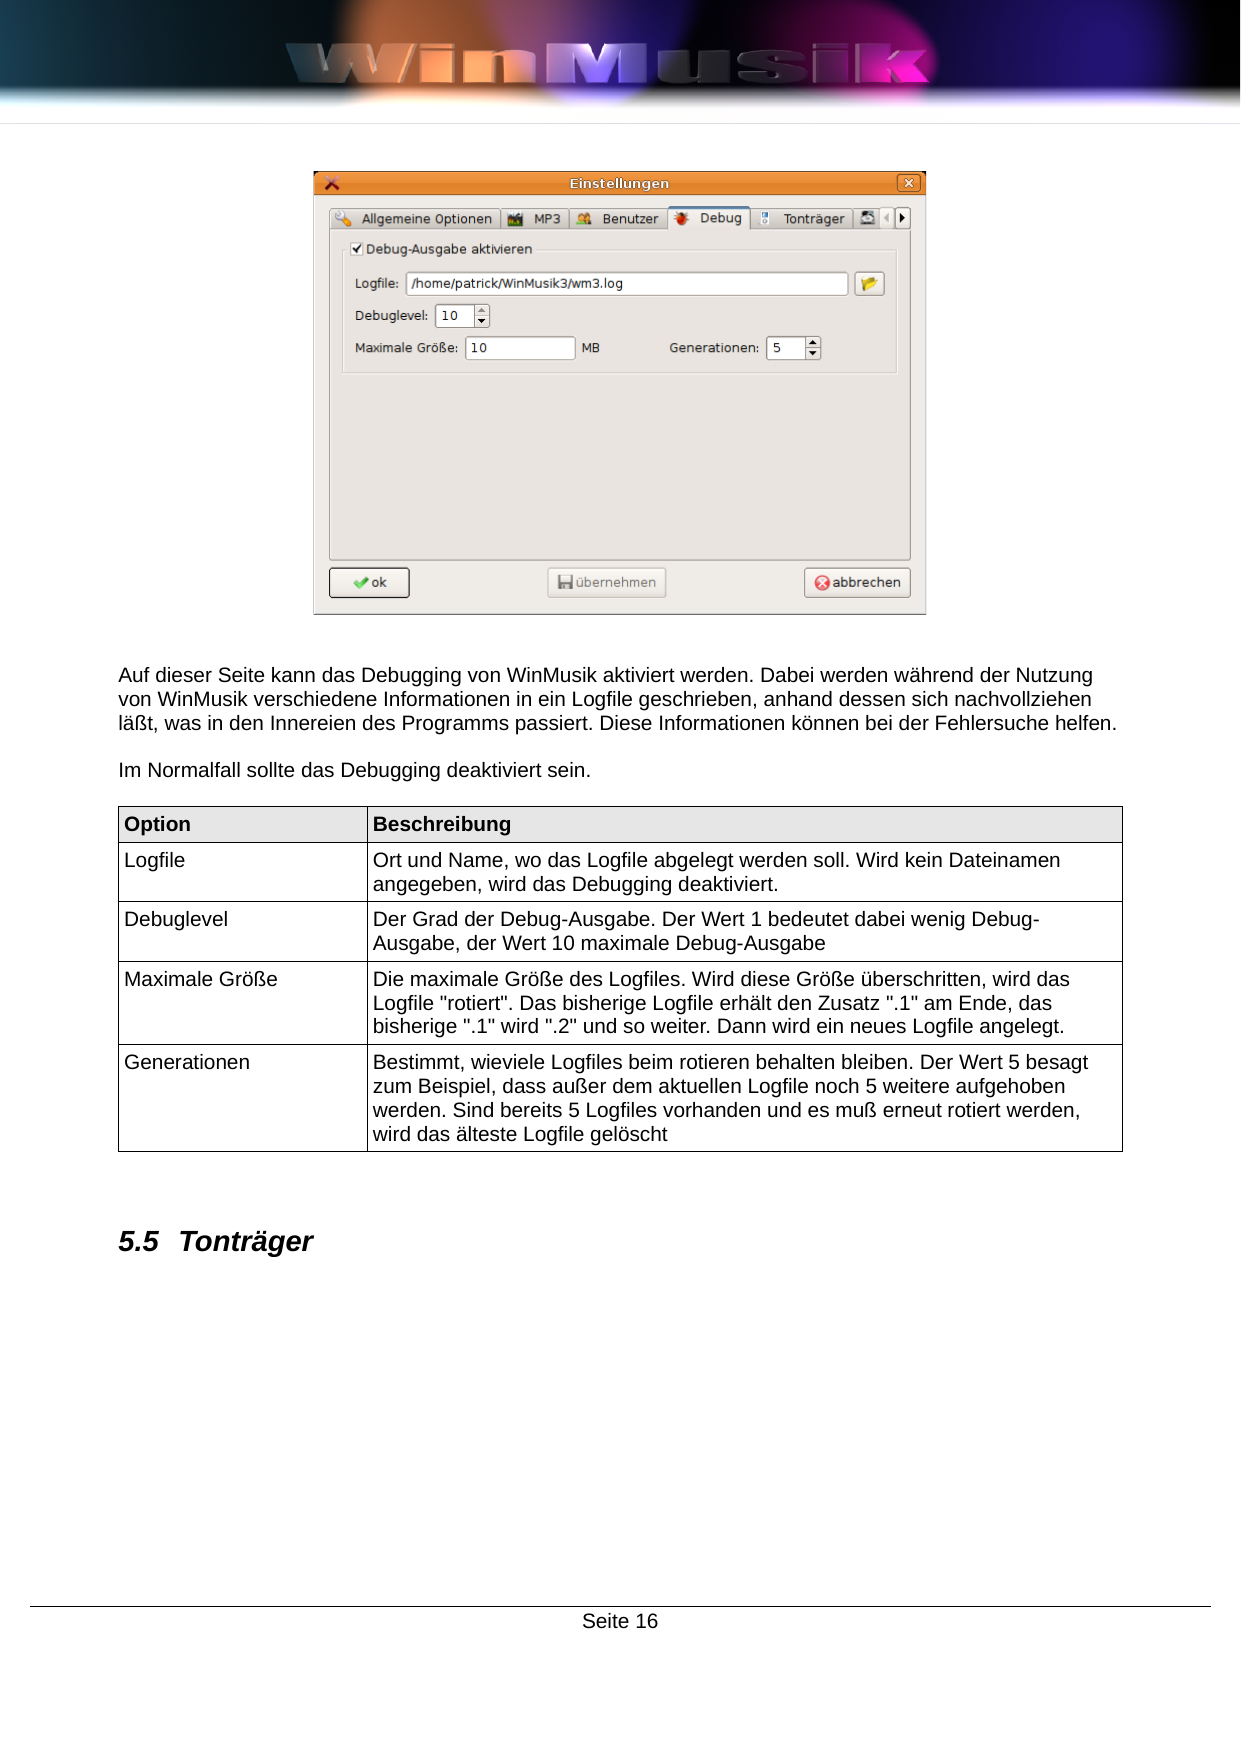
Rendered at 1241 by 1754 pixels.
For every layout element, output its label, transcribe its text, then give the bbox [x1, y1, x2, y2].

table_header Option [119, 807, 367, 842]
table_cell Ort und Name, wo das Logfile abgelegt werden soll. Wird kein Dateinamen angegeben, wird das Debugging deaktiviert. [368, 843, 1122, 901]
table_cell Maximale Größe [119, 962, 367, 1044]
subtitle Tonträger [118, 1224, 1122, 1258]
table_cell Debuglevel [119, 902, 367, 961]
table_cell Generationen [119, 1045, 367, 1151]
text Im Normalfall sollte das Debugging deaktiviert sein. [118, 758, 1122, 782]
picture [313, 171, 927, 615]
text Auf dieser Seite kann das Debugging von WinMusik aktiviert werden. Dabei werden während der Nutzung von WinMusik verschiedene Informationen in ein Logfile geschrieben, anhand dessen sich nachvollziehen läßt, was in den Innereien des Programms passiert. Diese Informationen können bei der Fehlersuche helfen. [118, 662, 1122, 734]
table_cell Logfile [119, 843, 367, 901]
table_cell Der Grad der Debug-Ausgabe. Der Wert 1 bedeutet dabei wenig Debug-Ausgabe, der Wert 10 maximale Debug-Ausgabe [368, 902, 1122, 961]
table_cell Die maximale Größe des Logfiles. Wird diese Größe überschritten, wird das Logfile "rotiert". Das bisherige Logfile erhält den Zusatz ".1" am Ende, das bisherige ".1" wird ".2" und so weiter. Dann wird ein neues Logfile angelegt. [368, 962, 1122, 1044]
table_header Beschreibung [368, 807, 1122, 842]
table_cell Bestimmt, wieviele Logfiles beim rotieren behalten bleiben. Der Wert 5 besagt zum Beispiel, dass außer dem aktuellen Logfile noch 5 weitere aufgehoben werden. Sind bereits 5 Logfiles vorhanden und es muß erneut rotiert werden, wird das älteste Logfile gelöscht [368, 1045, 1122, 1151]
